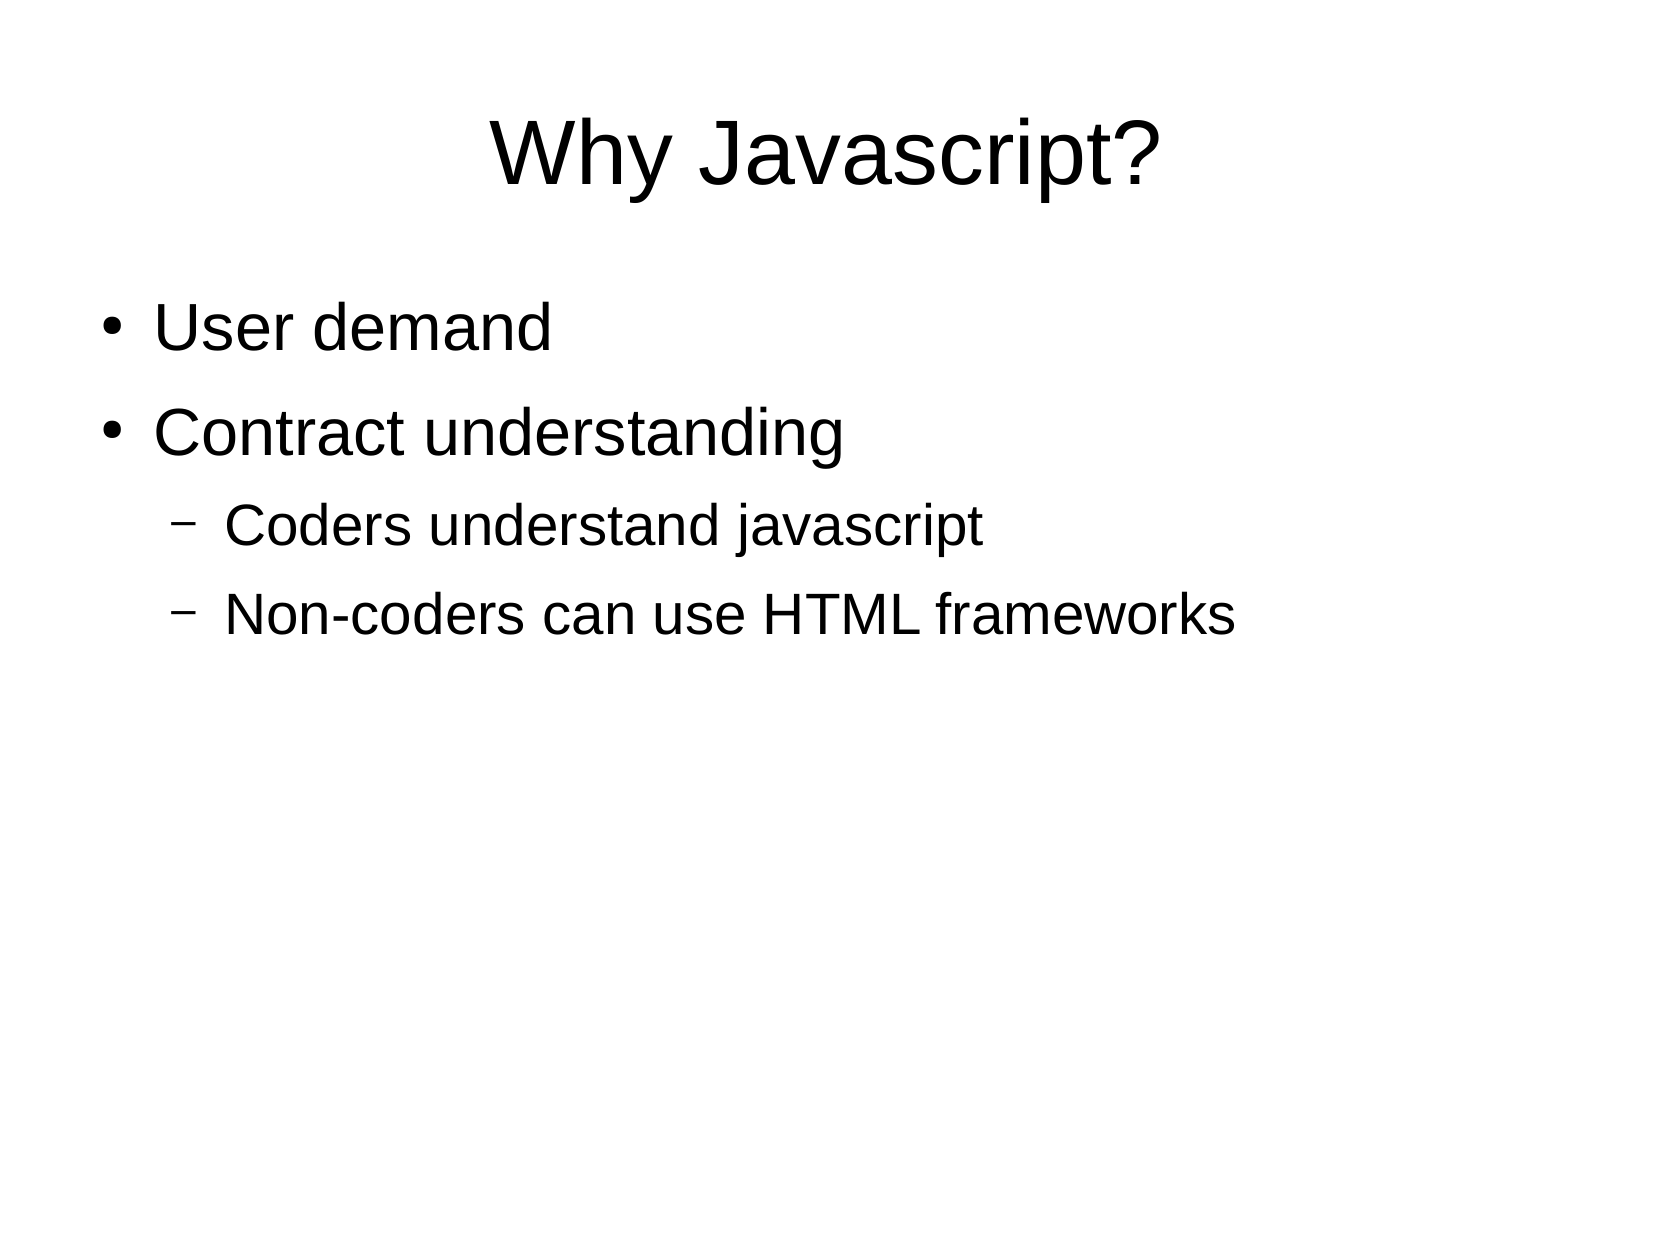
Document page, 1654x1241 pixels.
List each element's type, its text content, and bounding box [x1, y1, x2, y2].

title Why Javascript? [82, 49, 1571, 257]
list User demand Contract understanding Coders understand javascript Non-coders can use HTML frameworks [82, 290, 1571, 1010]
